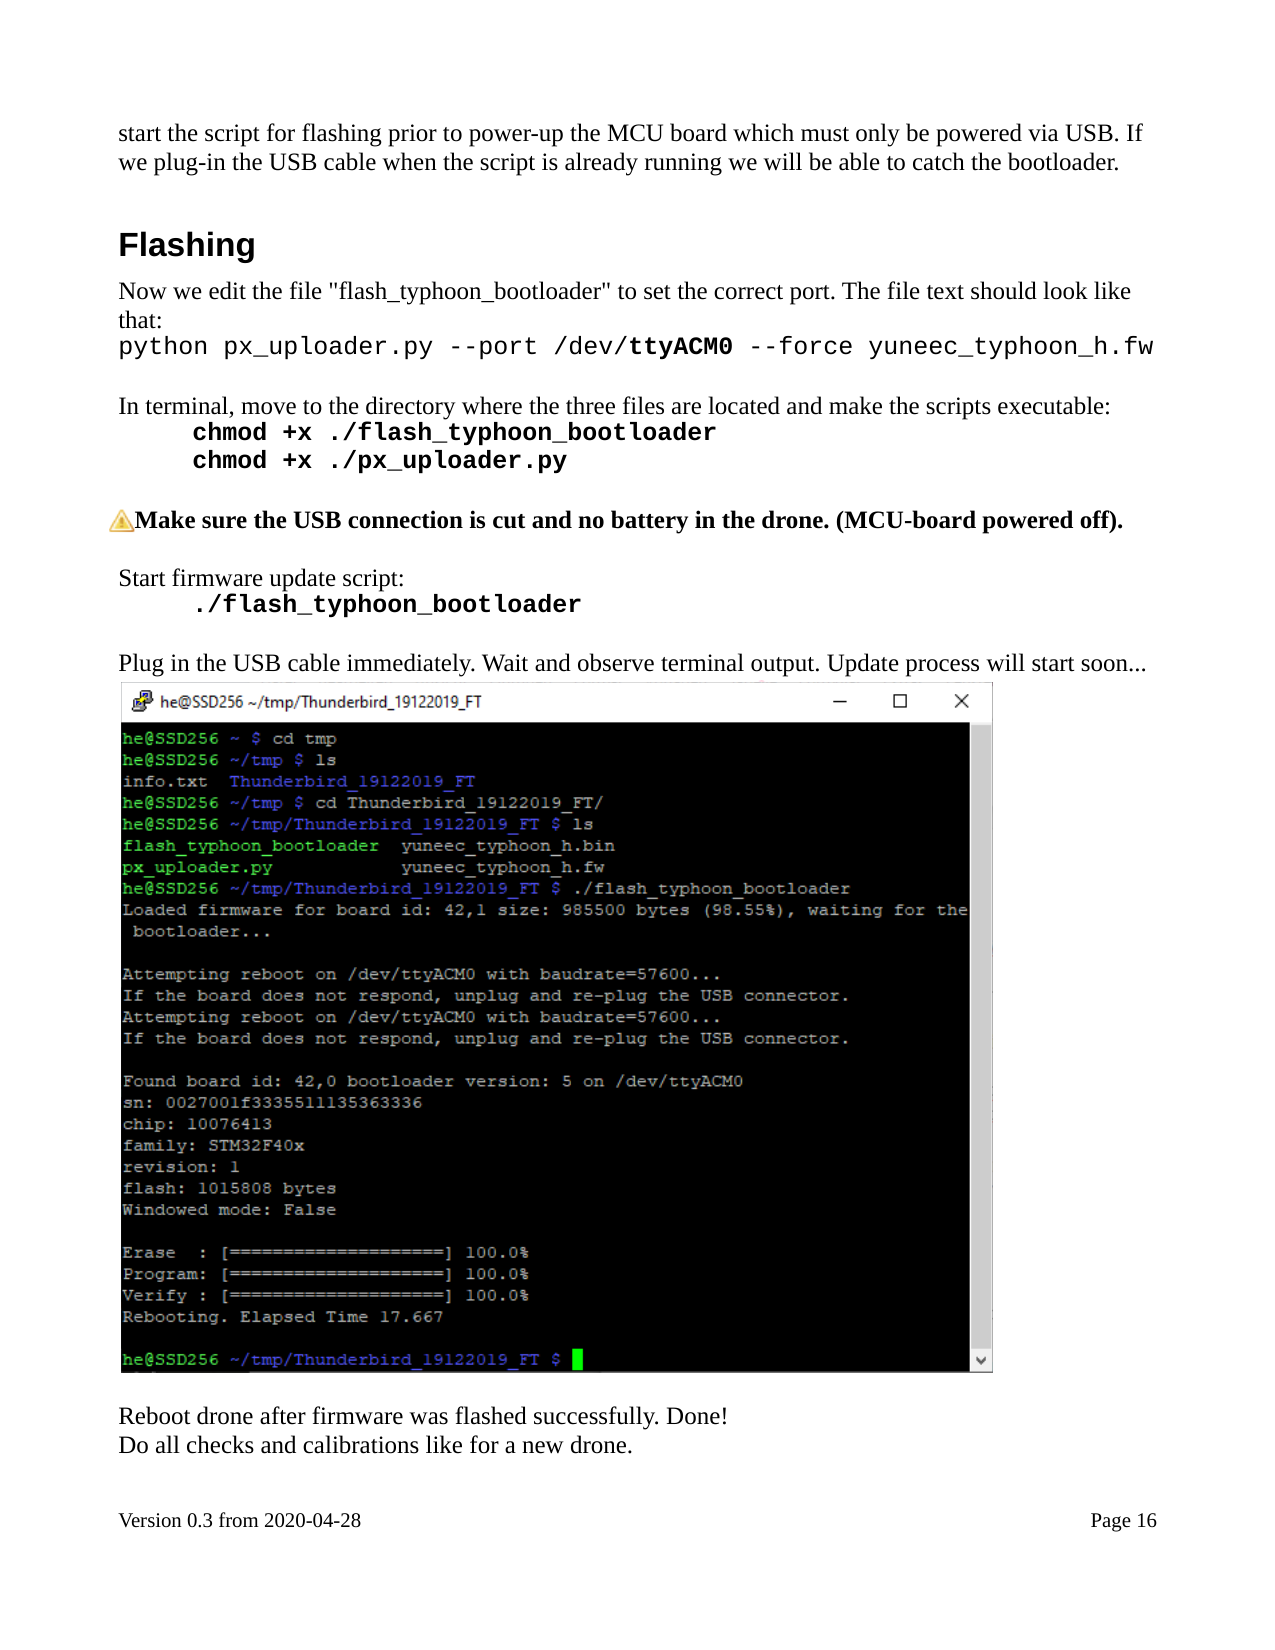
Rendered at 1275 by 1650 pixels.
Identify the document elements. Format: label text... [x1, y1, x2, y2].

text Now we edit the file "flash_typhoon_bootloader" to set the correct port. The file text should look like that: [118, 276, 1157, 334]
text python px_uploader.py --port /dev/ttyACM0 --force yuneec_typhoon_h.fw [118, 334, 1157, 362]
text chmod +x ./flash_typhoon_bootloader [118, 420, 1157, 448]
text Make sure the USB connection is cut and no battery in the drone. (MCU-board powered off). [118, 505, 1157, 534]
text ./flash_typhoon_bootloader [118, 591, 1157, 620]
text Do all checks and calibrations like for a new drone. [118, 1430, 1157, 1459]
picture [121, 680, 993, 1373]
picture [109, 508, 135, 534]
text In terminal, move to the directory where the three files are located and make the scripts executable: [118, 391, 1157, 420]
text Start firmware update script: [118, 563, 1157, 591]
text Reboot drone after firmware was flashed successfully. Done! [118, 1401, 1157, 1430]
text Plug in the USB cable immediately. Wait and observe terminal output. Update process will start soon... [118, 648, 1157, 677]
subtitle Flashing [118, 225, 1157, 264]
text start the script for flashing prior to power-up the MCU board which must only be powered via USB. If we plug-in the USB cable when the script is already running we will be able to catch the bootloader. [118, 118, 1157, 176]
text chmod +x ./px_uploader.py [118, 448, 1157, 476]
